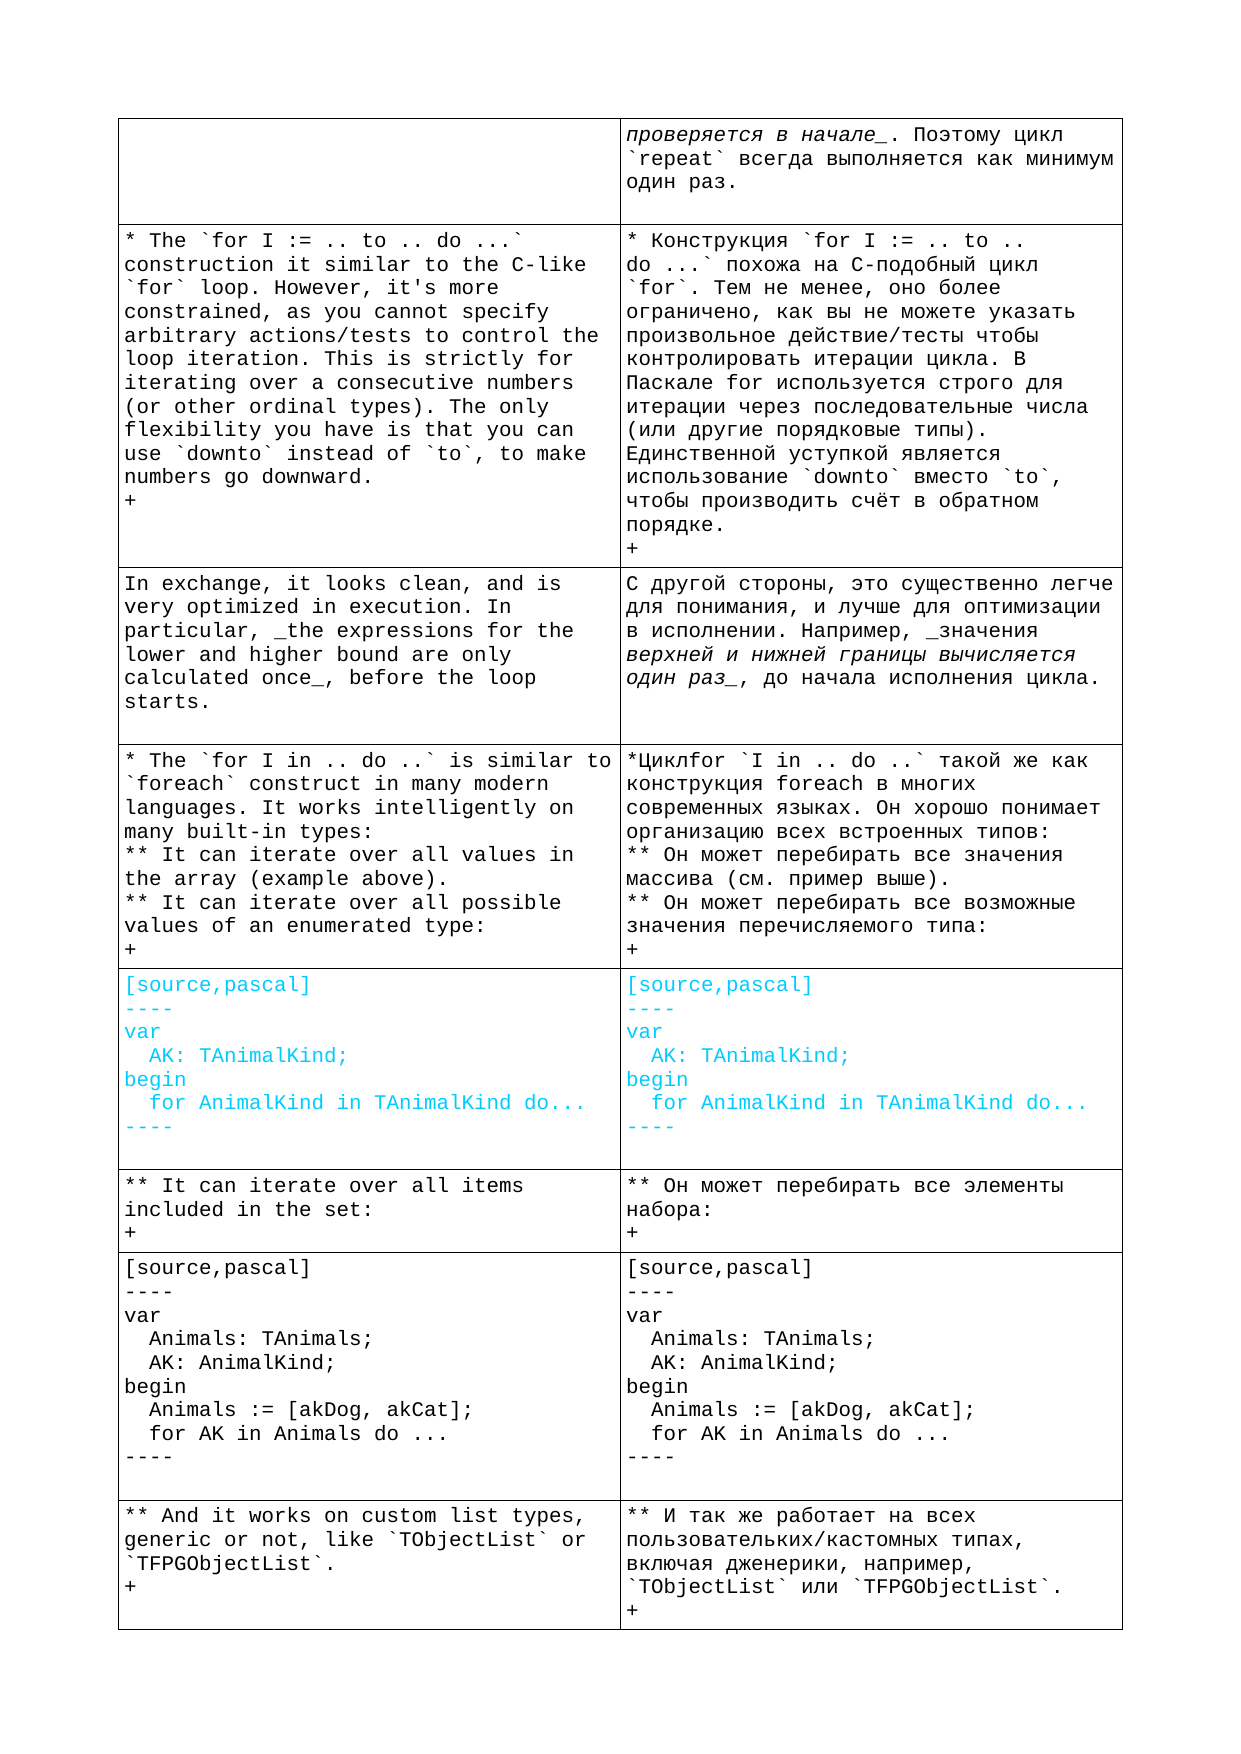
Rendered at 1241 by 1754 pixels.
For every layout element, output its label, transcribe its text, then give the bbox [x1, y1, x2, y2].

table_cell проверяется в начале_. Поэтому цикл `repeat` всегда выполняется как минимум один раз. [621, 119, 1122, 224]
table_cell * The `for I := .. to .. do ...` construction it similar to the C-like `for` loop. However, it's more constrained, as you cannot specify arbitrary actions/tests to control the loop iteration. This is strictly for iterating over a consecutive numbers (or other ordinal types). The only flexibility you have is that you can use `downto` instead of `to`, to make numbers go downward. + [119, 225, 620, 567]
table_cell [119, 119, 620, 224]
table_cell ** И так же работает на всех пользовательких/кастомных типах, включая дженерики, например, `TObjectList` или `TFPGObjectList`. + [621, 1501, 1122, 1629]
table_cell [source,pascal] ---- var AK: TAnimalKind; begin for AnimalKind in TAnimalKind do... ---- [621, 969, 1122, 1169]
table_cell * The `for I in .. do ..` is similar to `foreach` construct in many modern languages. It works intelligently on many built-in types: ** It can iterate over all values in the array (example above). ** It can iterate over all possible values of an enumerated type: + [119, 745, 620, 968]
table_cell ** It can iterate over all items included in the set: + [119, 1170, 620, 1252]
table_cell * Конструкция `for I := .. to .. do ...` похожа на C-подобный цикл `for`. Тем не менее, оно более ограничено, как вы не можете указать произвольное действие/тесты чтобы контролировать итерации цикла. В Паскале for используется строго для итерации через последовательные числа (или другие порядковые типы). Единственной уступкой является использование `downto` вместо `to`, чтобы производить счёт в обратном порядке. + [621, 225, 1122, 567]
table_cell *Циклfor `I in .. do ..` такой же как конструкция foreach в многих современных языках. Он хорошо понимает организацию всех встроенных типов: ** Он может перебирать все значения массива (см. пример выше). ** Он может перебирать все возможные значения перечисляемого типа: + [621, 745, 1122, 968]
table_cell [source,pascal] ---- var AK: TAnimalKind; begin for AnimalKind in TAnimalKind do... ---- [119, 969, 620, 1169]
table_cell ** Он может перебирать все элементы набора: + [621, 1170, 1122, 1252]
table_cell [source,pascal] ---- var Animals: TAnimals; AK: AnimalKind; begin Animals := [akDog, akCat]; for AK in Animals do ... ---- [621, 1253, 1122, 1499]
table_cell In exchange, it looks clean, and is very optimized in execution. In particular, _the expressions for the lower and higher bound are only calculated once_, before the loop starts. [119, 568, 620, 744]
table_cell ** And it works on custom list types, generic or not, like `TObjectList` or `TFPGObjectList`. + [119, 1501, 620, 1629]
table_cell [source,pascal] ---- var Animals: TAnimals; AK: AnimalKind; begin Animals := [akDog, akCat]; for AK in Animals do ... ---- [119, 1253, 620, 1499]
table_cell С другой стороны, это существенно легче для понимания, и лучше для оптимизации в исполнении. Например, _значения верхней и нижней границы вычисляется один раз_, до начала исполнения цикла. [621, 568, 1122, 744]
